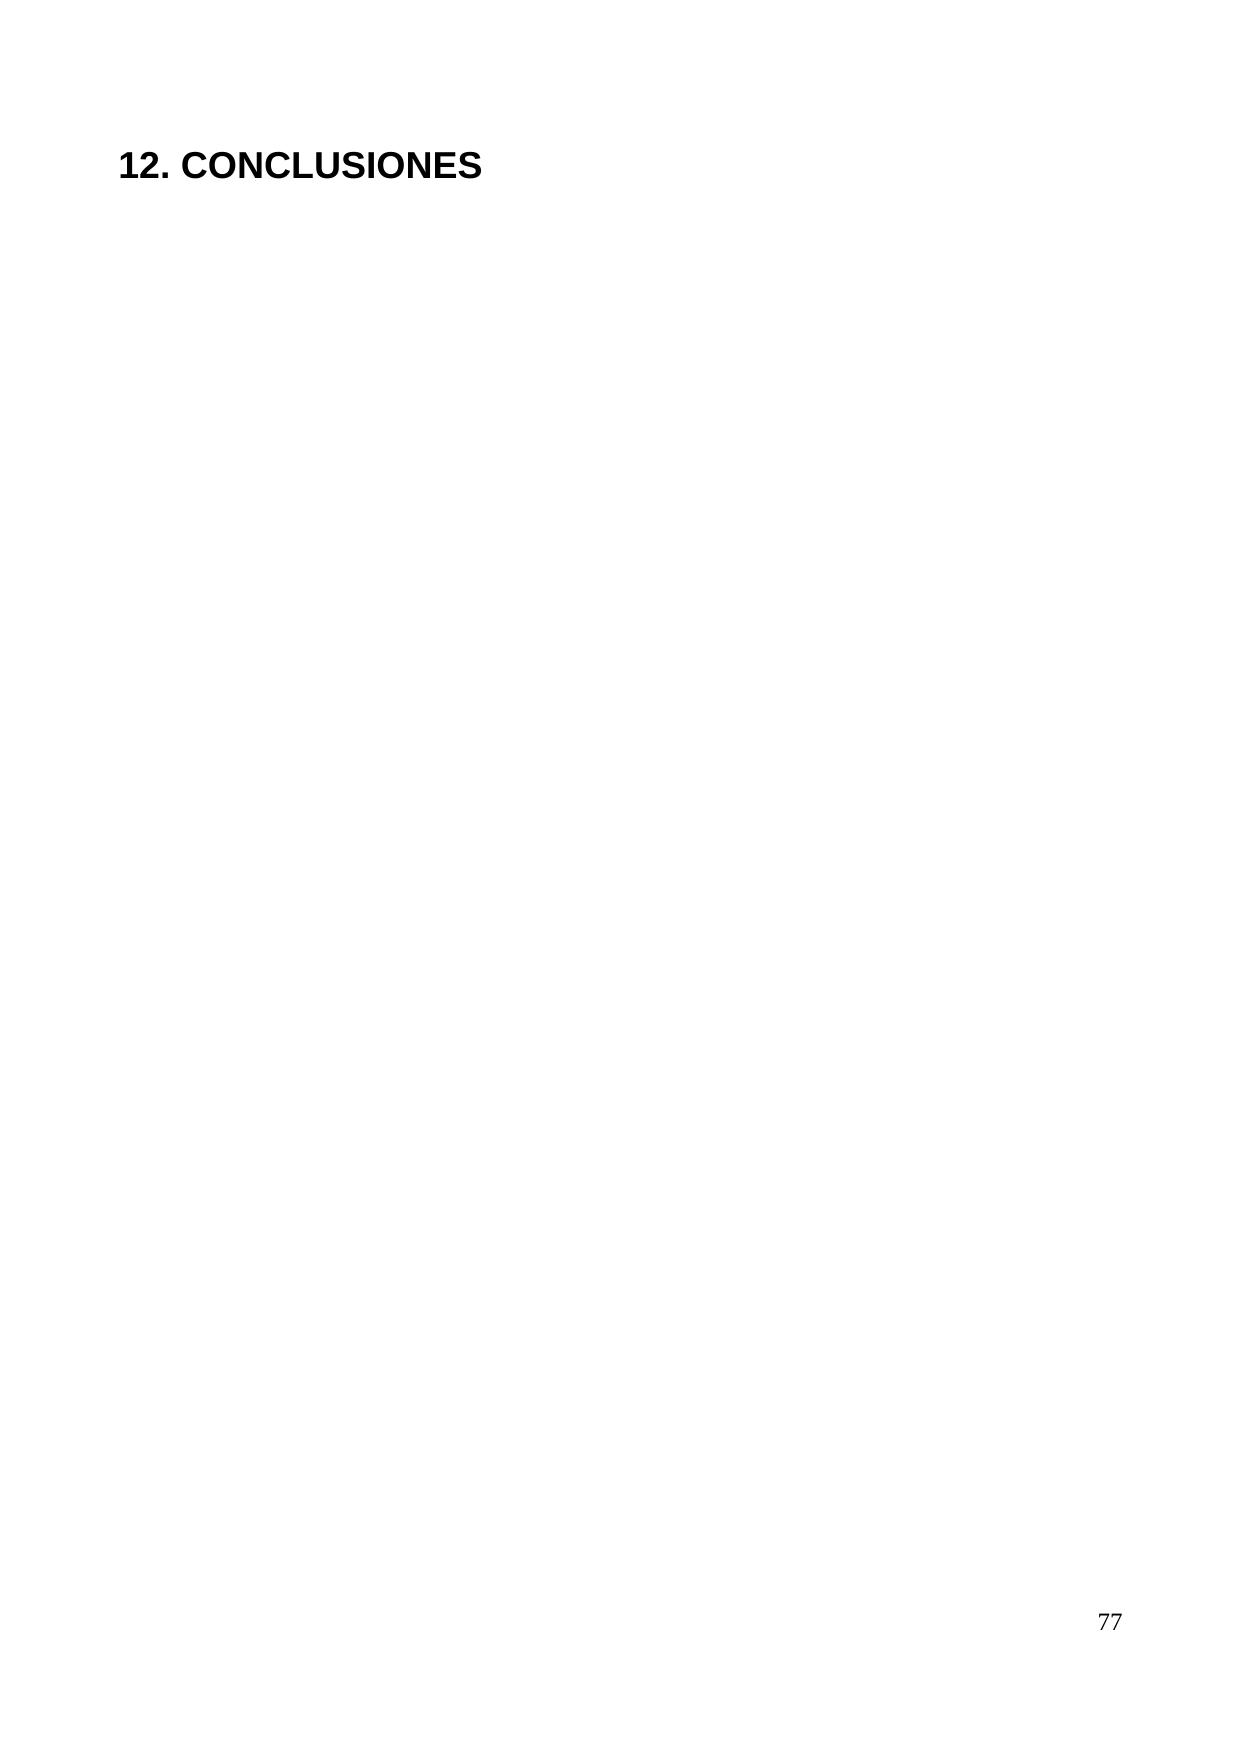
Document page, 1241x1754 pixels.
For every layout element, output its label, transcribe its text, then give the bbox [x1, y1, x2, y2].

subtitle 12. CONCLUSIONES [118, 143, 1122, 186]
